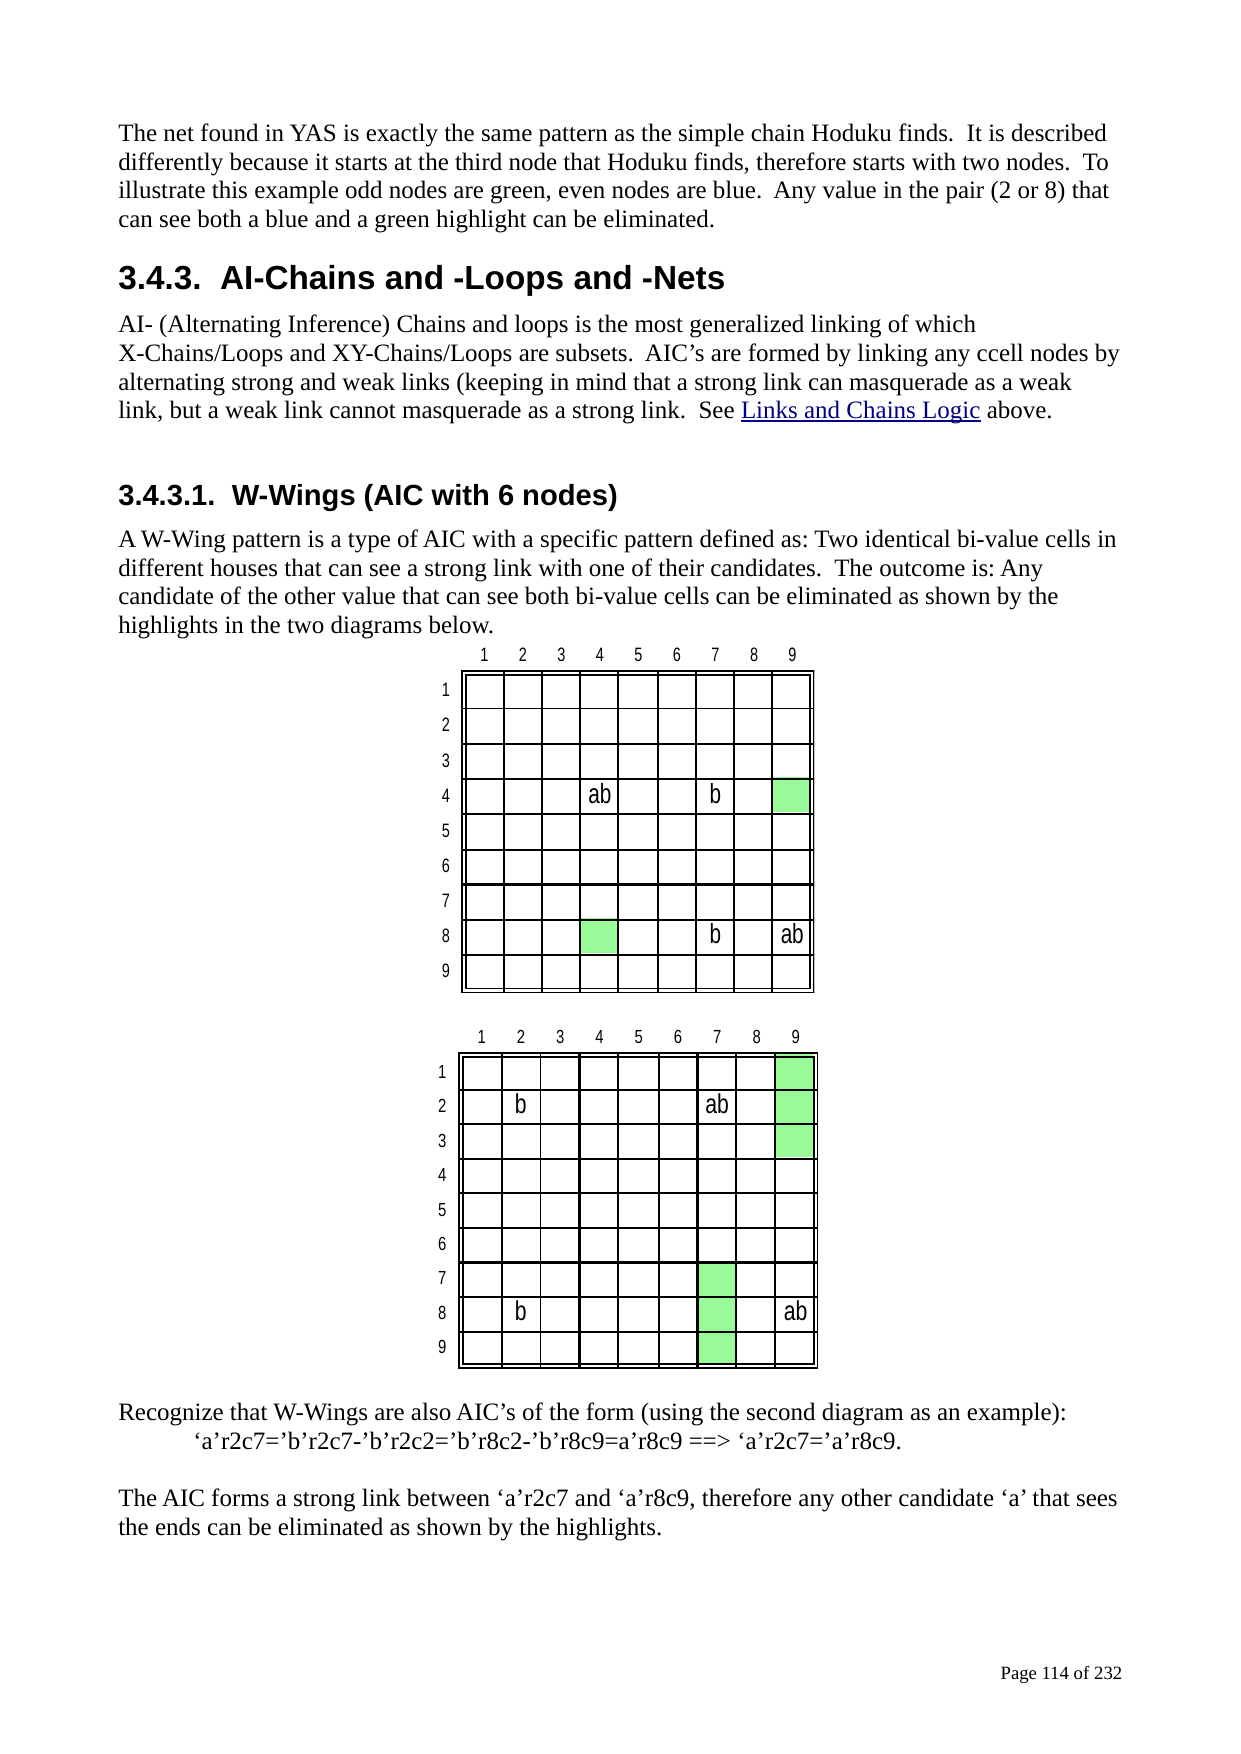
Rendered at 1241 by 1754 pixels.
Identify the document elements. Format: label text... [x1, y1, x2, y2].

text A W-Wing pattern is a type of AIC with a specific pattern defined as: Two identical bi-value cells in different houses that can see a strong link with one of their candidates. The outcome is: Any candidate of the other value that can see both bi-value cells can be eliminated as shown by the highlights in the two diagrams below. [118, 524, 1122, 639]
text AI- (Alternating Inference) Chains and loops is the most generalized linking of which X-Chains/Loops and XY-Chains/Loops are subsets. AIC’s are formed by linking any ccell nodes by alternating strong and weak links (keeping in mind that a strong link can masquerade as a weak link, but a weak link cannot masquerade as a strong link. See Links and Chains Logic above. [118, 309, 1122, 424]
subtitle AI-Chains and -Loops and -Nets [118, 258, 1122, 297]
text The AIC forms a strong link between ‘a’r2c7 and ‘a’r8c9, therefore any other candidate ‘a’ that sees the ends can be eliminated as shown by the highlights. [118, 1483, 1122, 1541]
text ‘a’r2c7=’b’r2c7-’b’r2c2=’b’r8c2-’b’r8c9=a’r8c9 ==> ‘a’r2c7=’a’r8c9. [118, 1426, 1122, 1455]
subtitle W-Wings (AIC with 6 nodes) [118, 478, 1122, 511]
text Recognize that W-Wings are also AIC’s of the form (using the second diagram as an example): [118, 1397, 1122, 1426]
text The net found in YAS is exactly the same pattern as the simple chain Hoduku finds. It is described differently because it starts at the third node that Hoduku finds, therefore starts with two nodes. To illustrate this example odd nodes are green, even nodes are blue. Any value in the pair (2 or 8) that can see both a blue and a green highlight can be eliminated. [118, 118, 1122, 233]
